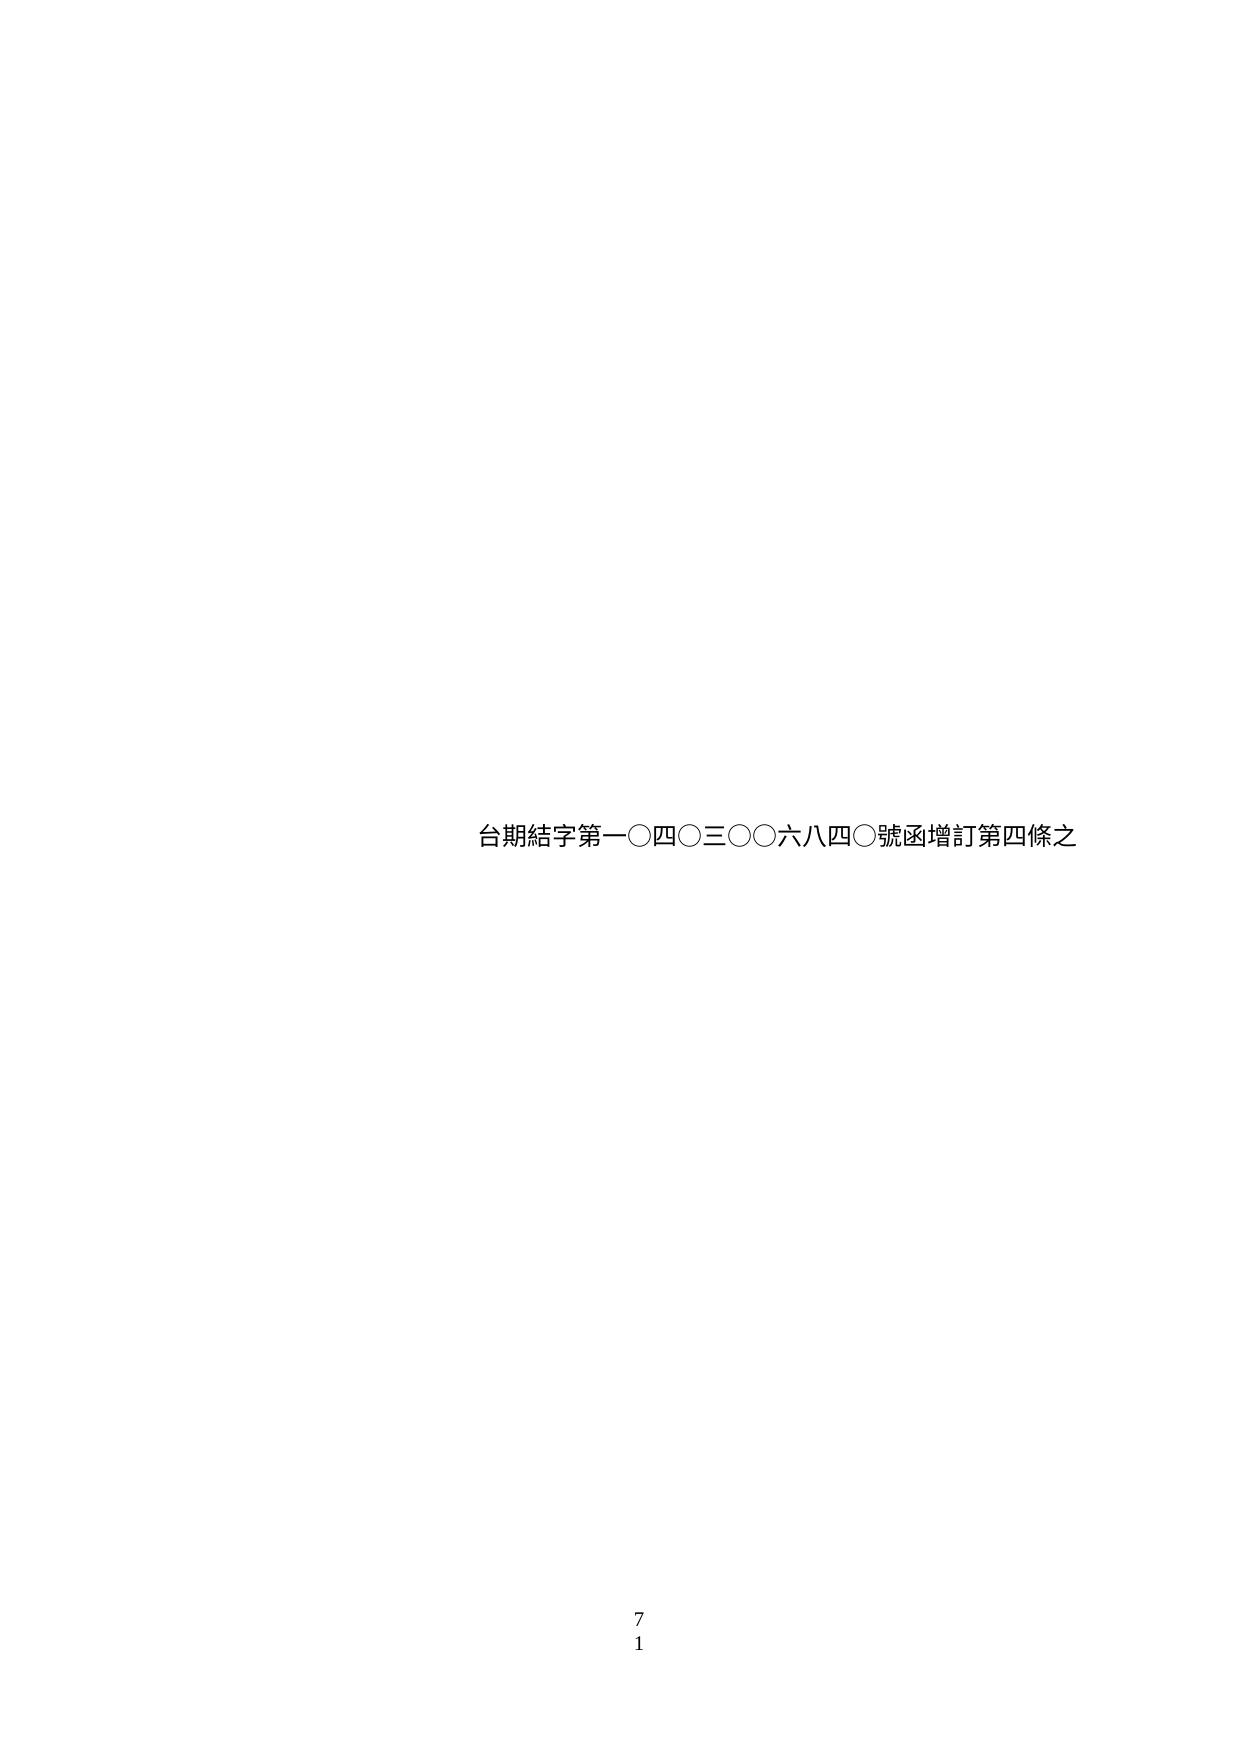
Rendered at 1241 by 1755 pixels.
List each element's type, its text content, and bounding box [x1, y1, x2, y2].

text 台期結字第一○四○三○○六八四○號函增訂第四條之 [477, 816, 1093, 852]
